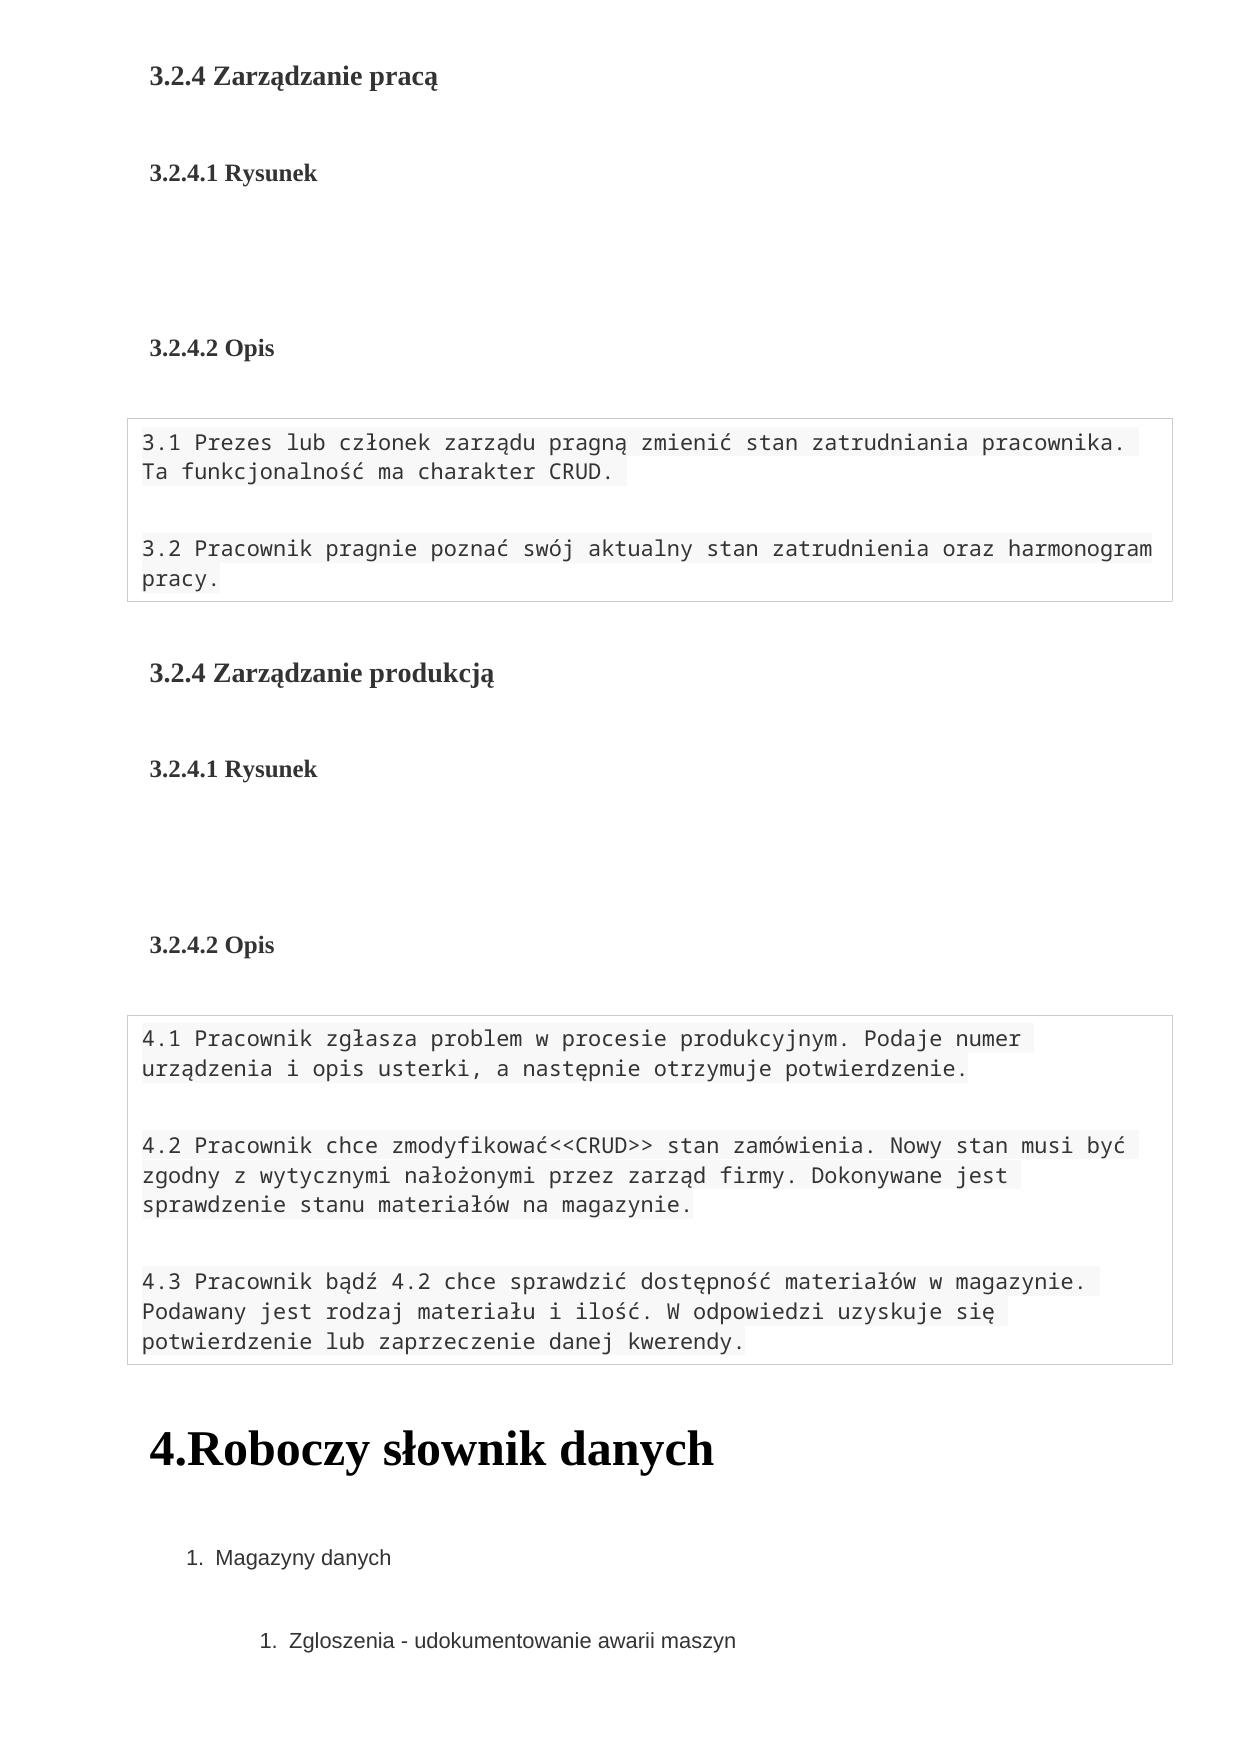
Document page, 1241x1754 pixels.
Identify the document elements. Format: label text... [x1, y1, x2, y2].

list Magazyny danych [186, 1545, 1158, 1570]
text 4.3 Pracownik bądź 4.2 chce sprawdzić dostępność materiałów w magazynie. Podawany jest rodzaj materiału i ilość. W odpowiedzi uzyskuje się potwierdzenie lub zaprzeczenie danej kwerendy. [128, 1257, 1172, 1364]
text 3.2 Pracownik pragnie poznać swój aktualny stan zatrudnienia oraz harmonogram pracy. [128, 524, 1172, 601]
list Zgloszenia - udokumentowanie awarii maszyn [259, 1627, 1158, 1653]
subtitle 3.2.4.1 Rysunek [149, 754, 1150, 783]
subtitle 3.2.4.1 Rysunek [149, 158, 1150, 186]
subtitle 3.2.4 Zarządzanie produkcją [149, 656, 1150, 688]
subtitle 3.2.4.2 Opis [149, 333, 1150, 362]
text 3.1 Prezes lub członek zarządu pragną zmienić stan zatrudniania pracownika. Ta funkcjonalność ma charakter CRUD. [128, 419, 1172, 486]
subtitle 3.2.4 Zarządzanie pracą [149, 59, 1150, 91]
subtitle 4.Roboczy słownik danych [149, 1419, 1150, 1476]
text 4.2 Pracownik chce zmodyfikować<<CRUD>> stan zamówienia. Nowy stan musi być zgodny z wytycznymi nałożonymi przez zarząd firmy. Dokonywane jest sprawdzenie stanu materiałów na magazynie. [128, 1121, 1172, 1219]
text 4.1 Pracownik zgłasza problem w procesie produkcyjnym. Podaje numer urządzenia i opis usterki, a następnie otrzymuje potwierdzenie. [128, 1016, 1172, 1083]
subtitle 3.2.4.2 Opis [149, 930, 1150, 958]
